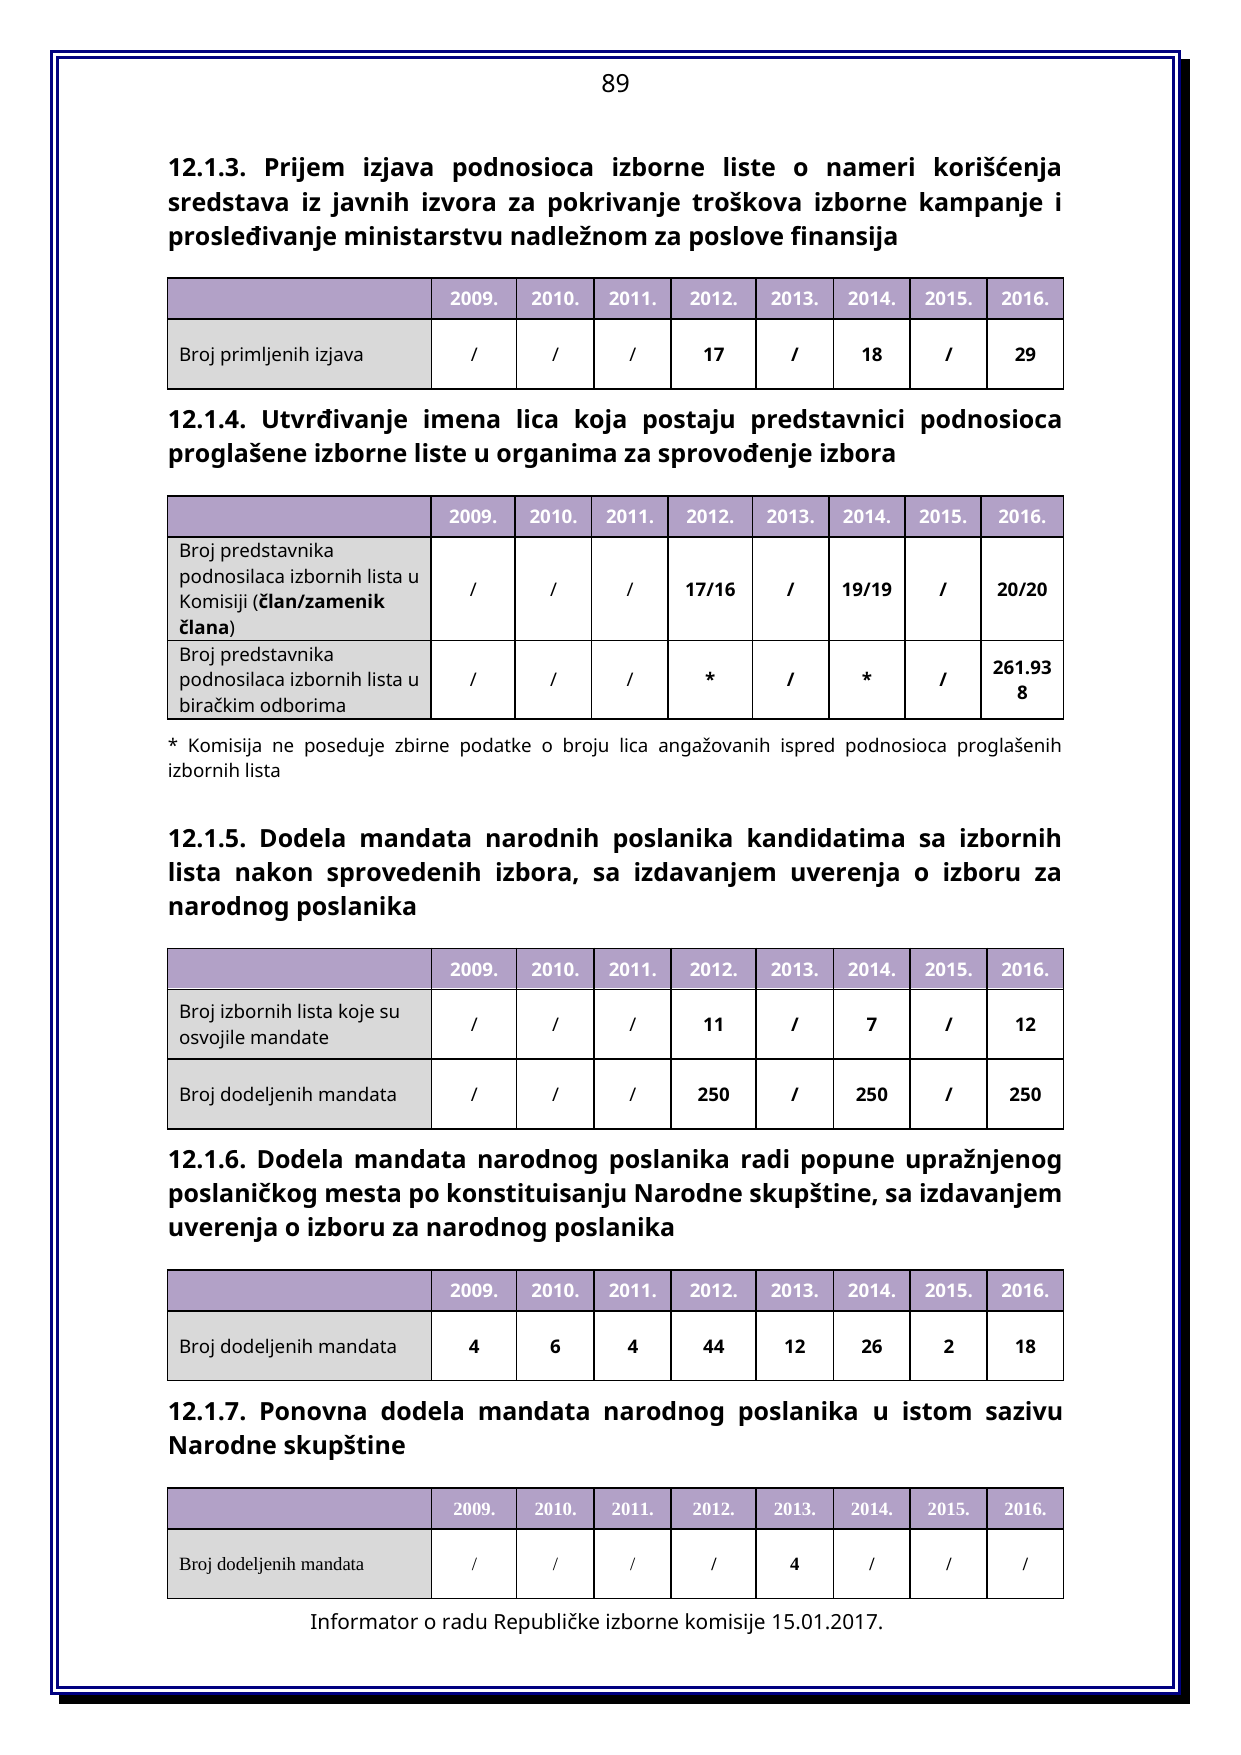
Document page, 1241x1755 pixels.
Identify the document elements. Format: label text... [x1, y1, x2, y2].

table_cell 26 [834, 1312, 909, 1380]
table_header 2015. [911, 1271, 986, 1310]
table_cell / [595, 320, 670, 388]
table_cell Broj izbornih lista koje su osvojile mandate [168, 990, 431, 1058]
table_cell / [432, 1530, 516, 1598]
table_cell 18 [834, 320, 909, 388]
table_cell / [757, 320, 833, 388]
table_cell / [592, 538, 667, 640]
table_header 2009. [432, 949, 516, 988]
table_cell 4 [595, 1312, 670, 1380]
table_cell / [988, 1530, 1063, 1598]
table_cell / [516, 538, 591, 640]
table_cell 2 [911, 1312, 986, 1380]
table_cell 17 [672, 320, 755, 388]
table_cell Broj dodeljenih mandata [168, 1312, 431, 1380]
table_header 2012. [672, 1271, 755, 1310]
table_header 2015. [911, 949, 986, 988]
table_cell Broj predstavnika podnosilaca izbornih lista u Komisiji (član/zamenik člana) [168, 538, 430, 640]
table_cell / [517, 320, 593, 388]
table_cell Broj dodeljenih mandata [168, 1060, 431, 1128]
table_header 2016. [988, 279, 1063, 318]
table_cell 11 [672, 990, 755, 1058]
table_header 2009. [432, 497, 514, 536]
table_cell / [911, 990, 986, 1058]
table_cell 250 [834, 1060, 909, 1128]
table_header 2013. [757, 279, 833, 318]
table_cell / [753, 641, 828, 718]
table_cell 17/16 [669, 538, 752, 640]
table_header 2010. [517, 279, 593, 318]
table_cell 12 [988, 990, 1063, 1058]
table_cell 261.938 [982, 641, 1063, 718]
table_header 2013. [753, 497, 828, 536]
table_header 2014. [834, 279, 909, 318]
table_cell / [757, 1060, 833, 1128]
table_header 2011. [592, 497, 667, 536]
table_cell 44 [672, 1312, 755, 1380]
table_cell / [757, 990, 833, 1058]
table_cell / [911, 1530, 986, 1598]
table_cell / [432, 320, 516, 388]
table_cell 29 [988, 320, 1063, 388]
table_header [168, 1271, 431, 1310]
table_header 2015. [911, 1489, 986, 1528]
table_header [168, 497, 430, 536]
table_header 2016. [982, 497, 1063, 536]
table_cell 20/20 [982, 538, 1063, 640]
table_cell 4 [432, 1312, 516, 1380]
table_header 2011. [595, 1489, 670, 1528]
table_cell * [669, 641, 752, 718]
table_header 2009. [432, 279, 516, 318]
table_header [168, 279, 431, 318]
table_header 2016. [988, 949, 1063, 988]
table_header [168, 949, 431, 988]
table_header 2012. [672, 949, 755, 988]
table_header 2013. [757, 1271, 833, 1310]
table_cell / [753, 538, 828, 640]
table_header 2010. [516, 497, 591, 536]
table_cell / [517, 1530, 593, 1598]
table_header 2016. [988, 1271, 1063, 1310]
table_cell 19/19 [830, 538, 904, 640]
table_header 2012. [672, 279, 755, 318]
table_cell 7 [834, 990, 909, 1058]
table_cell 6 [517, 1312, 593, 1380]
subtitle 12.1.6. Dodela mandata narodnog poslanika radi popune upražnjenog poslaničkog mesta po konstituisanju Narodne skupštine, sa izdavanjem uverenja o izboru za narodnog poslanika [168, 1142, 1063, 1244]
table_cell / [517, 1060, 593, 1128]
subtitle 12.1.5. Dodela mandata narodnih poslanika kandidatima sa izbornih lista nakon sprovedenih izbora, sa izdavanjem uverenja o izboru za narodnog poslanika [168, 820, 1063, 923]
table_cell / [432, 538, 514, 640]
table_header 2012. [669, 497, 752, 536]
table_cell Broj predstavnika podnosilaca izbornih lista u biračkim odborima [168, 641, 430, 718]
table_header 2011. [595, 279, 670, 318]
table_cell Broj dodeljenih mandata [168, 1530, 431, 1598]
table_header 2014. [834, 1271, 909, 1310]
table_cell / [595, 1530, 670, 1598]
table_header [168, 1489, 431, 1528]
table_cell Broj primljenih izjava [168, 320, 431, 388]
subtitle 12.1.4. Utvrđivanje imena lica koja postaju predstavnici podnosioca proglašene izborne liste u organima za sprovođenje izbora [168, 402, 1063, 470]
table_cell / [517, 990, 593, 1058]
table_header 2010. [517, 949, 593, 988]
table_cell / [906, 538, 980, 640]
text * Komisija ne poseduje zbirne podatke o broju lica angažovanih ispred podnosioca proglašenih izbornih lista [168, 732, 1063, 783]
table_cell 12 [757, 1312, 833, 1380]
table_header 2009. [432, 1489, 516, 1528]
table_header 2011. [595, 1271, 670, 1310]
table_header 2015. [911, 279, 986, 318]
table_cell 250 [988, 1060, 1063, 1128]
table_header 2010. [517, 1271, 593, 1310]
table_cell / [906, 641, 980, 718]
table_header 2011. [595, 949, 670, 988]
subtitle 12.1.3. Prijem izjava podnosioca izborne liste o nameri korišćenja sredstava iz javnih izvora za pokrivanje troškova izborne kampanje i prosleđivanje ministarstvu nadležnom za poslove finansija [168, 150, 1063, 252]
table_cell 18 [988, 1312, 1063, 1380]
table_cell 250 [672, 1060, 755, 1128]
table_header 2010. [517, 1489, 593, 1528]
table_cell / [432, 990, 516, 1058]
table_cell * [830, 641, 904, 718]
table_cell / [592, 641, 667, 718]
table_header 2009. [432, 1271, 516, 1310]
table_header 2016. [988, 1489, 1063, 1528]
table_header 2013. [757, 1489, 833, 1528]
table_cell / [432, 1060, 516, 1128]
table_cell / [595, 1060, 670, 1128]
table_cell / [516, 641, 591, 718]
table_header 2012. [672, 1489, 755, 1528]
table_cell / [911, 320, 986, 388]
table_cell 4 [757, 1530, 833, 1598]
table_header 2014. [834, 1489, 909, 1528]
table_header 2014. [830, 497, 904, 536]
table_cell / [672, 1530, 755, 1598]
table_cell / [834, 1530, 909, 1598]
table_cell / [911, 1060, 986, 1128]
table_cell / [432, 641, 514, 718]
table_cell / [595, 990, 670, 1058]
table_header 2015. [906, 497, 980, 536]
table_header 2013. [757, 949, 833, 988]
table_header 2014. [834, 949, 909, 988]
subtitle 12.1.7. Ponovna dodela mandata narodnog poslanika u istom sazivu Narodne skupštine [168, 1394, 1063, 1462]
